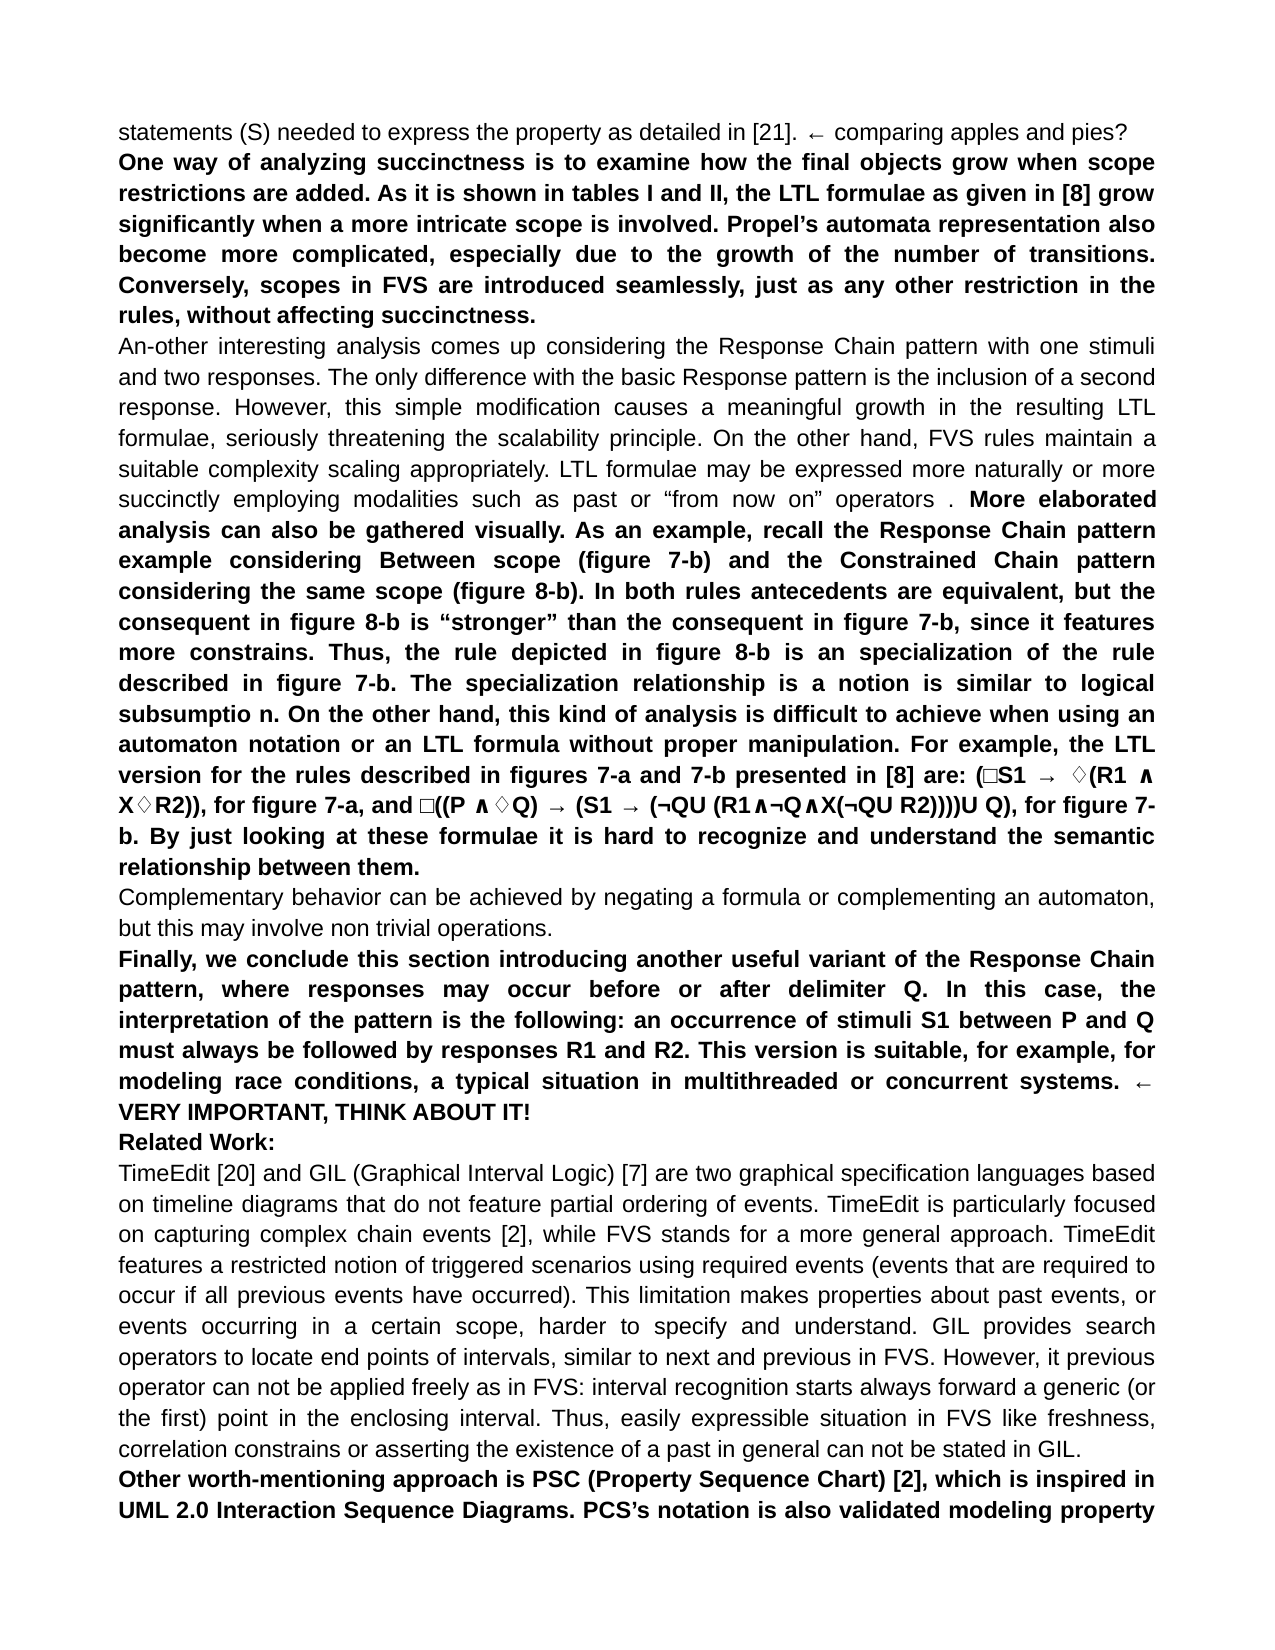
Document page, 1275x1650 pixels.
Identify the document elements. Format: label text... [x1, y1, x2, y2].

text statements (S) needed to express the property as detailed in [21]. ← comparing apples and pies? [118, 118, 1157, 145]
text Finally, we conclude this section introducing another useful variant of the Response Chain pattern, where responses may occur before or after delimiter Q. In this case, the interpretation of the pattern is the following: an occurrence of stimuli S1 between P and Q must always be followed by responses R1 and R2. This version is suitable, for example, for modeling race conditions, a typical situation in multithreaded or concurrent systems. ← VERY IMPORTANT, THINK ABOUT IT! [118, 945, 1157, 1125]
text TimeEdit [20] and GIL (Graphical Interval Logic) [7] are two graphical specification languages based on timeline diagrams that do not feature partial ordering of events. TimeEdit is particularly focused on capturing complex chain events [2], while FVS stands for a more general approach. TimeEdit features a restricted notion of triggered scenarios using required events (events that are required to occur if all previous events have occurred). This limitation makes properties about past events, or events occurring in a certain scope, harder to specify and understand. GIL provides search operators to locate end points of intervals, similar to next and previous in FVS. However, it previous operator can not be applied freely as in FVS: interval recognition starts always forward a generic (or the first) point in the enclosing interval. Thus, easily expressible situation in FVS like freshness, correlation constrains or asserting the existence of a past in general can not be stated in GIL. [118, 1159, 1157, 1462]
text One way of analyzing succinctness is to examine how the final objects grow when scope restrictions are added. As it is shown in tables I and II, the LTL formulae as given in [8] grow significantly when a more intricate scope is involved. Propel’s automata representation also become more complicated, especially due to the growth of the number of transitions. Conversely, scopes in FVS are introduced seamlessly, just as any other restriction in the rules, without affecting succinctness. [118, 149, 1157, 329]
text Other worth-mentioning approach is PSC (Property Sequence Chart) [2], which is inspired in UML 2.0 Interaction Sequence Diagrams. PCS’s notation is also validated modeling property [118, 1466, 1157, 1523]
text Related Work: [118, 1129, 1157, 1156]
text Complementary behavior can be achieved by negating a formula or complementing an automaton, but this may involve non trivial operations. [118, 884, 1157, 941]
text An-other interesting analysis comes up considering the Response Chain pattern with one stimuli and two responses. The only difference with the basic Response pattern is the inclusion of a second response. However, this simple modification causes a meaningful growth in the resulting LTL formulae, seriously threatening the scalability principle. On the other hand, FVS rules maintain a suitable complexity scaling appropriately. LTL formulae may be expressed more naturally or more succinctly employing modalities such as past or “from now on” operators . More elaborated analysis can also be gathered visually. As an example, recall the Response Chain pattern example considering Between scope (figure 7-b) and the Constrained Chain pattern considering the same scope (figure 8-b). In both rules antecedents are equivalent, but the consequent in figure 8-b is “stronger” than the consequent in figure 7-b, since it features more constrains. Thus, the rule depicted in figure 8-b is an specialization of the rule described in figure 7-b. The specialization relationship is a notion is similar to logical subsumptio n. On the other hand, this kind of analysis is difficult to achieve when using an automaton notation or an LTL formula without proper manipulation. For example, the LTL version for the rules described in figures 7-a and 7-b presented in [8] are: (□S1 → ♢(R1 ∧ X♢R2)), for figure 7-a, and □((P ∧♢Q) → (S1 → (¬QU (R1∧¬Q∧X(¬QU R2))))U Q), for figure 7-b. By just looking at these formulae it is hard to recognize and understand the semantic relationship between them. [118, 332, 1157, 880]
